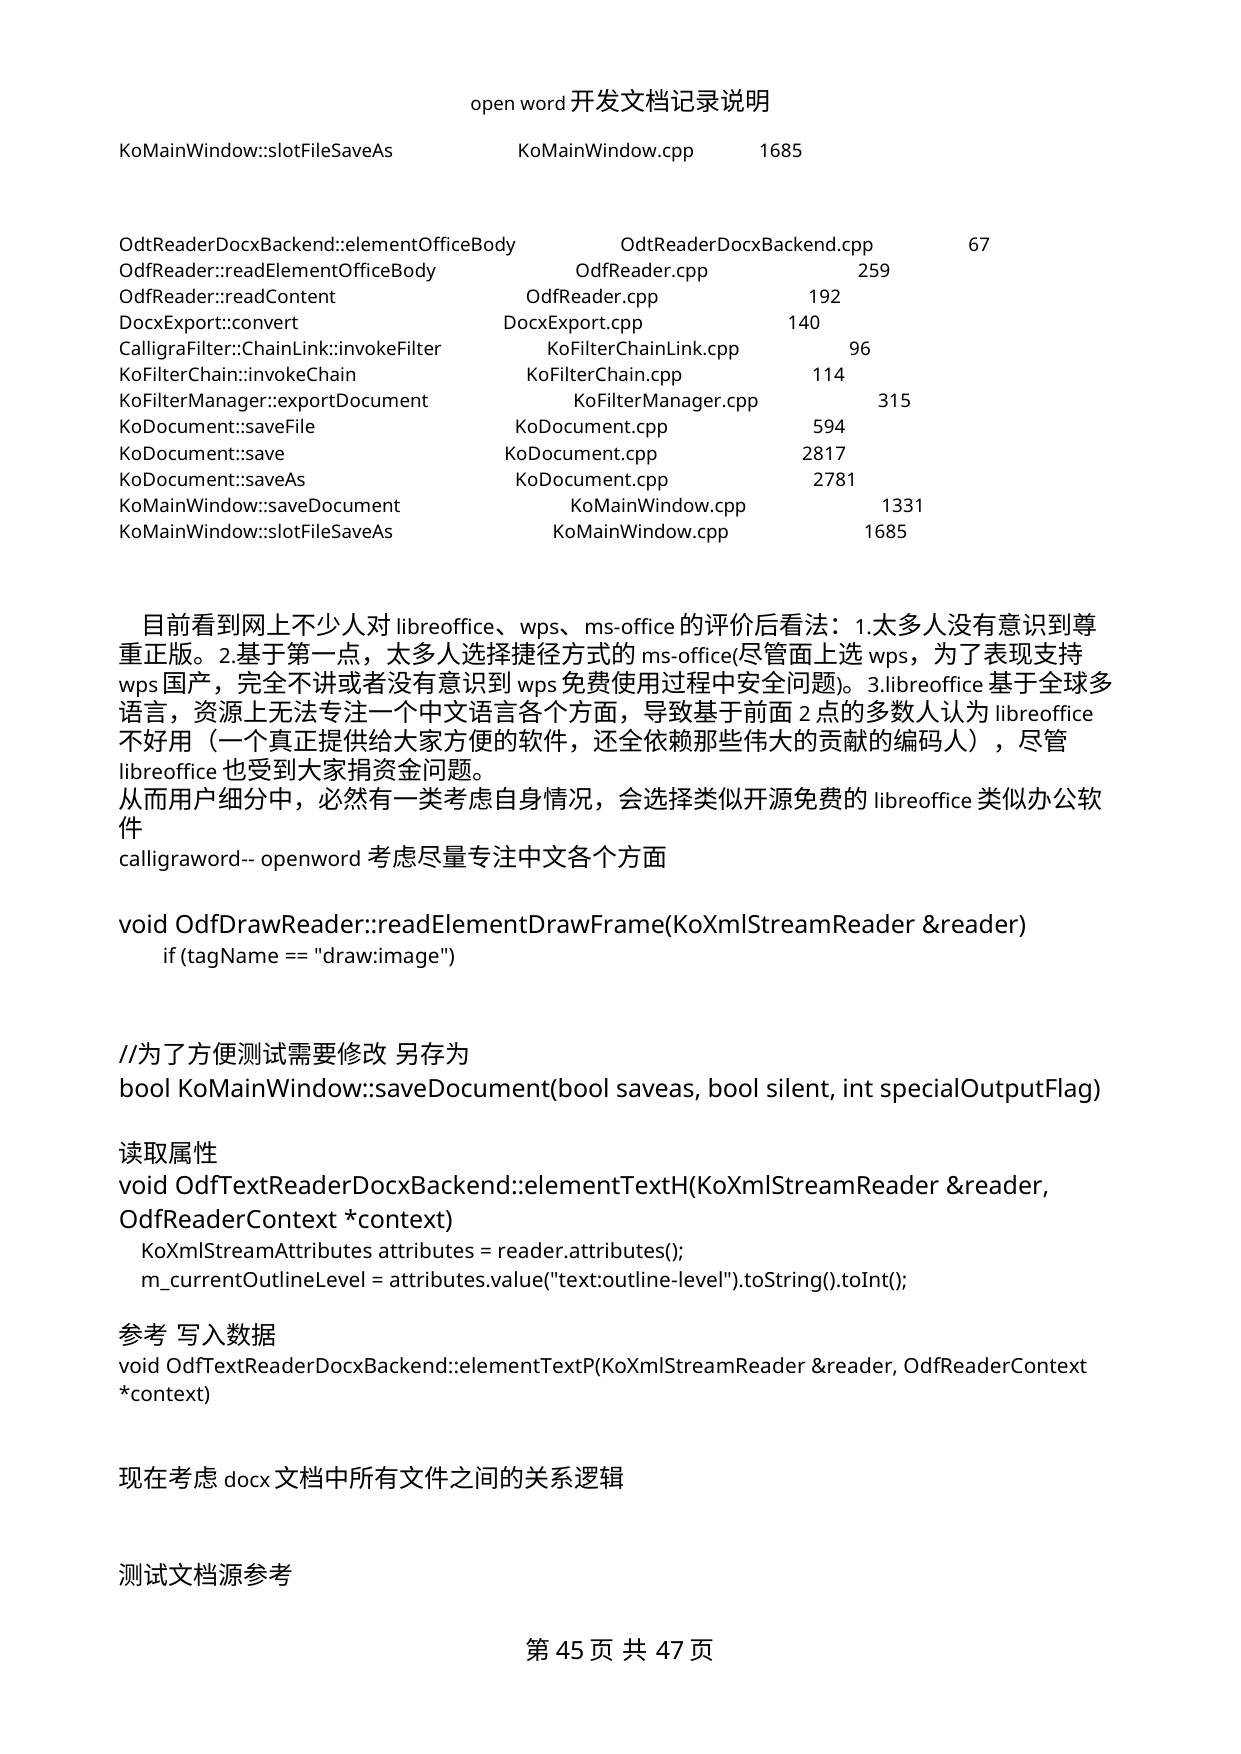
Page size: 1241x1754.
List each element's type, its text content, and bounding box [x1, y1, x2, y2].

text KoFilterManager::exportDocument KoFilterManager.cpp 315 [119, 387, 1121, 413]
text KoMainWindow::saveDocument KoMainWindow.cpp 1331 [119, 492, 1121, 518]
text 从而用户细分中，必然有一类考虑自身情况，会选择类似开源免费的libreoffice类似办公软件 [119, 786, 1121, 844]
text OdfReader::readContent OdfReader.cpp 192 [119, 283, 1121, 309]
text if (tagName == "draw:image") [119, 941, 1121, 969]
text KoDocument::saveAs KoDocument.cpp 2781 [119, 466, 1121, 492]
text KoFilterChain::invokeChain KoFilterChain.cpp 114 [119, 361, 1121, 387]
text KoDocument::saveFile KoDocument.cpp 594 [119, 413, 1121, 439]
text bool KoMainWindow::saveDocument(bool saveas, bool silent, int specialOutputFlag) [119, 1071, 1121, 1105]
text m_currentOutlineLevel = attributes.value("text:outline-level").toString().toInt(); [119, 1264, 1121, 1293]
text OdfReader::readElementOfficeBody OdfReader.cpp 259 [119, 257, 1121, 283]
text OdtReaderDocxBackend::elementOfficeBody OdtReaderDocxBackend.cpp 67 [119, 231, 1121, 257]
text void OdfTextReaderDocxBackend::elementTextP(KoXmlStreamReader &reader, OdfReaderContext *context) [119, 1351, 1121, 1408]
text //为了方便测试需要修改 另存为 [119, 1037, 1121, 1071]
text KoMainWindow::slotFileSaveAs KoMainWindow.cpp 1685 [119, 137, 1121, 163]
text void OdfDrawReader::readElementDrawFrame(KoXmlStreamReader &reader) [119, 907, 1121, 941]
text 目前看到网上不少人对libreoffice、wps、ms-office的评价后看法：1.太多人没有意识到尊重正版。2.基于第一点，太多人选择捷径方式的ms-office(尽管面上选wps，为了表现支持wps国产，完全不讲或者没有意识到wps免费使用过程中安全问题)。3.libreoffice基于全球多语言，资源上无法专注一个中文语言各个方面，导致基于前面2点的多数人认为libreoffice不好用（一个真正提供给大家方便的软件，还全依赖那些伟大的贡献的编码人），尽管libreoffice也受到大家捐资金问题。 [119, 612, 1121, 786]
text calligraword-- openword 考虑尽量专注中文各个方面 [119, 844, 1121, 873]
text void OdfTextReaderDocxBackend::elementTextH(KoXmlStreamReader &reader, OdfReaderContext *context) [119, 1168, 1121, 1236]
text KoDocument::save KoDocument.cpp 2817 [119, 439, 1121, 466]
text 参考 写入数据 [119, 1322, 1121, 1351]
text 读取属性 [119, 1139, 1121, 1168]
text KoMainWindow::slotFileSaveAs KoMainWindow.cpp 1685 [119, 518, 1121, 544]
text 现在考虑docx文档中所有文件之间的关系逻辑 [119, 1465, 1121, 1494]
text DocxExport::convert DocxExport.cpp 140 [119, 309, 1121, 335]
text CalligraFilter::ChainLink::invokeFilter KoFilterChainLink.cpp 96 [119, 335, 1121, 361]
text KoXmlStreamAttributes attributes = reader.attributes(); [119, 1236, 1121, 1264]
text 测试文档源参考 [119, 1562, 1121, 1591]
